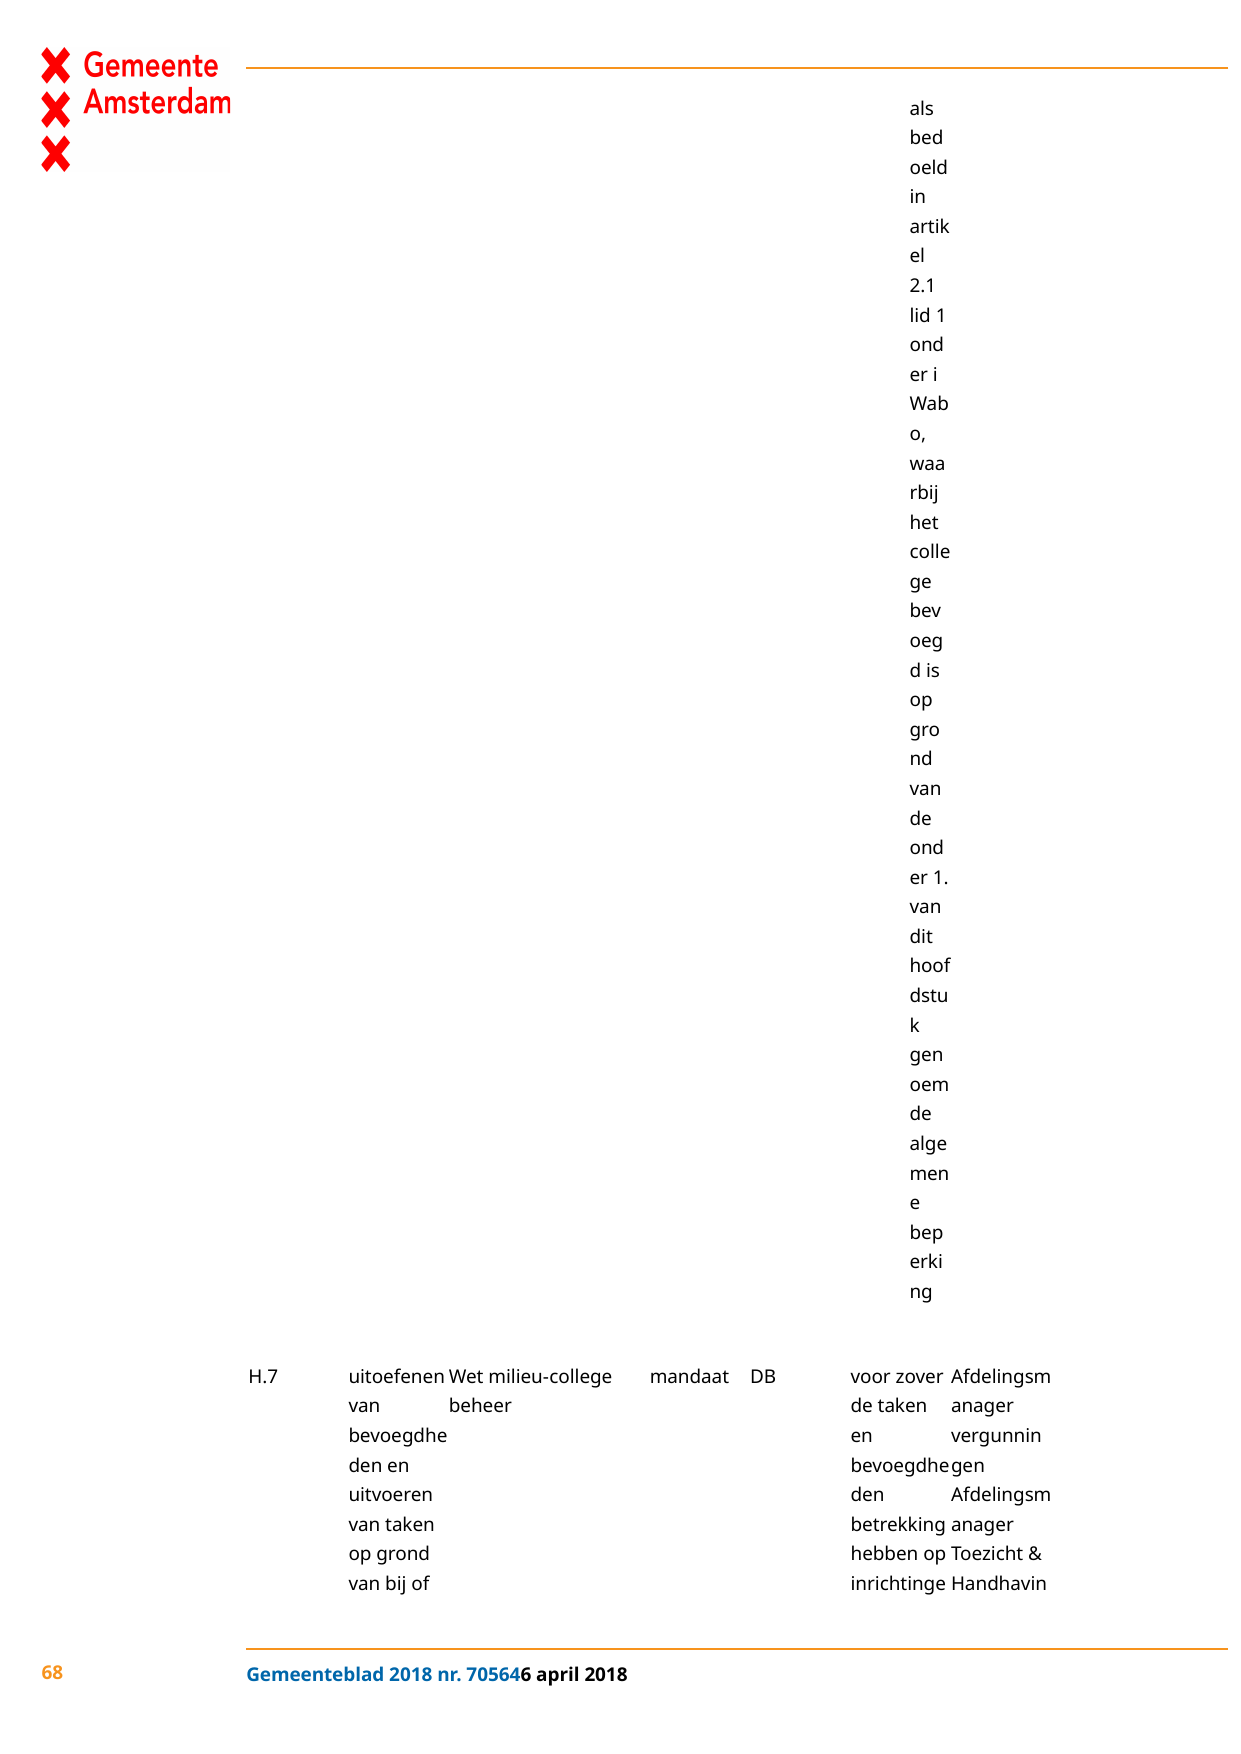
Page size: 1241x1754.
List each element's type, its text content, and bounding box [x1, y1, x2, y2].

table_cell Afdelingsmanager vergunningen Afdelingsmanager Toezicht & Handhavin [951, 1334, 1051, 1596]
table_cell DB [750, 1334, 850, 1596]
table_cell [650, 95, 750, 1333]
table_cell [449, 95, 549, 1333]
picture [41, 47, 231, 172]
table_cell mandaat [650, 1334, 750, 1596]
table_cell [750, 95, 850, 1333]
table_cell [248, 95, 348, 1333]
table_cell [549, 95, 649, 1333]
table_cell Wet milieu-beheer [449, 1334, 549, 1596]
table_cell college [549, 1334, 649, 1596]
table_cell [1051, 95, 1152, 1333]
table_cell uitoefenen van bevoegdheden en uitvoeren van taken op grond van bij of [348, 1334, 449, 1596]
table_cell voor zover de taken en bevoegdheden betrekking hebben op inrichtinge [850, 1334, 951, 1596]
table_cell [1051, 1334, 1152, 1596]
table_cell [348, 95, 449, 1333]
table_cell als bedoeld in artikel 2.1 lid 1 onder i Wabo, waarbij het college bevoegd is op grond van de onder 1. van dit hoofdstuk genoemde algemene beperking [850, 95, 951, 1333]
table_cell H.7 [248, 1334, 348, 1596]
table_cell [951, 95, 1051, 1333]
